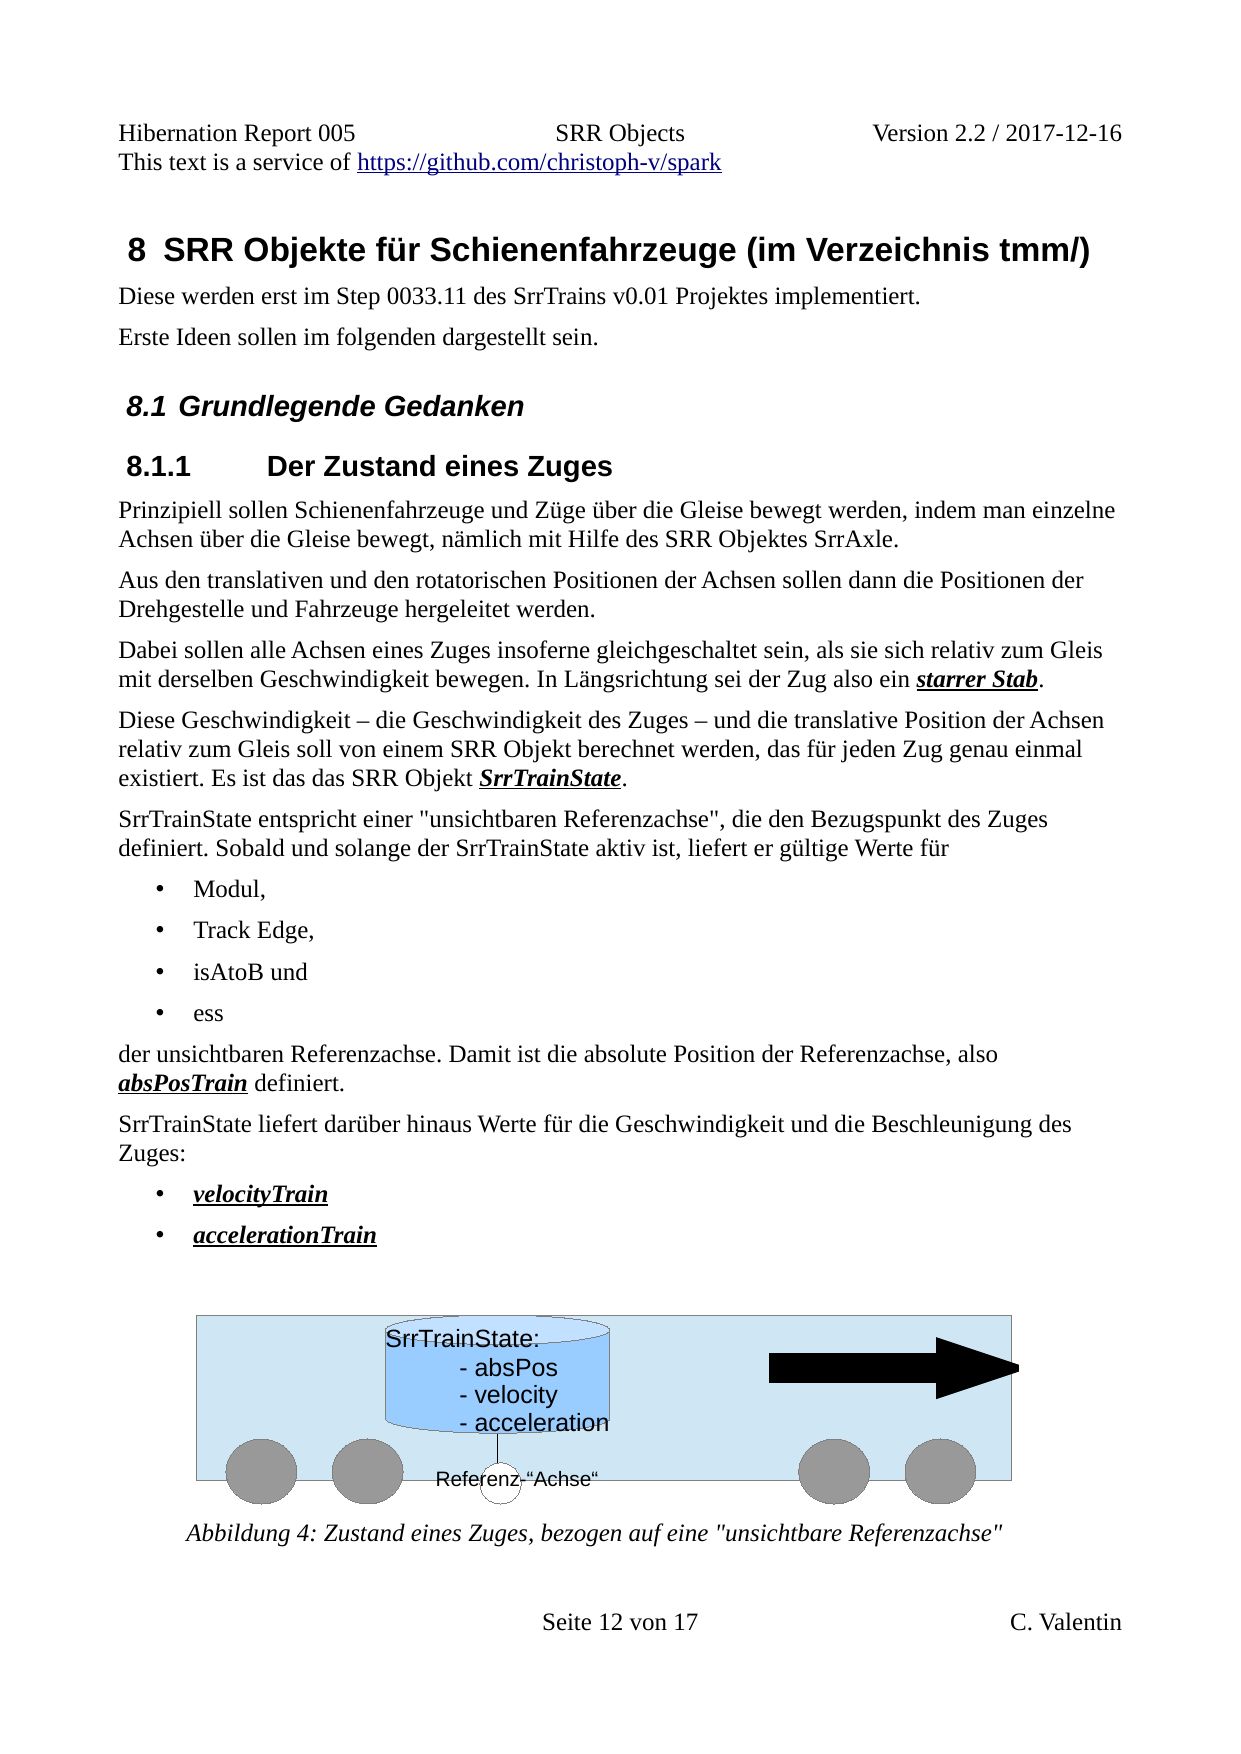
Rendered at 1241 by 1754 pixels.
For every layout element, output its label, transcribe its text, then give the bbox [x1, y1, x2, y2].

subtitle Grundlegende Gedanken [118, 389, 1122, 422]
text der unsichtbaren Referenzachse. Damit ist die absolute Position der Referenzachse, also absPosTrain definiert. [118, 1039, 1122, 1097]
list isAtoB und [156, 957, 1122, 985]
text SrrTrainState liefert darüber hinaus Werte für die Geschwindigkeit und die Beschleunigung des Zuges: [118, 1109, 1122, 1167]
list Track Edge, [156, 915, 1122, 944]
text Diese werden erst im Step 0033.11 des SrrTrains v0.01 Projektes implementiert. [118, 281, 1122, 310]
text Abbildung 4: Zustand eines Zuges, bezogen auf eine "unsichtbare Referenzachse" [186, 1309, 1019, 1546]
text Aus den translativen und den rotatorischen Positionen der Achsen sollen dann die Positionen der Drehgestelle und Fahrzeuge hergeleitet werden. [118, 565, 1122, 623]
text SrrTrainState entspricht einer "unsichtbaren Referenzachse", die den Bezugspunkt des Zuges definiert. Sobald und solange der SrrTrainState aktiv ist, liefert er gültige Werte für [118, 804, 1122, 862]
list velocityTrain [156, 1179, 1122, 1208]
list Modul, [156, 874, 1122, 903]
text Diese Geschwindigkeit – die Geschwindigkeit des Zuges – und die translative Position der Achsen relativ zum Gleis soll von einem SRR Objekt berechnet werden, das für jeden Zug genau einmal existiert. Es ist das das SRR Objekt SrrTrainState. [118, 705, 1122, 792]
text Prinzipiell sollen Schienenfahrzeuge und Züge über die Gleise bewegt werden, indem man einzelne Achsen über die Gleise bewegt, nämlich mit Hilfe des SRR Objektes SrrAxle. [118, 495, 1122, 553]
list accelerationTrain [156, 1220, 1122, 1249]
text Dabei sollen alle Achsen eines Zuges insoferne gleichgeschaltet sein, als sie sich relativ zum Gleis mit derselben Geschwindigkeit bewegen. In Längsrichtung sei der Zug also ein starrer Stab. [118, 635, 1122, 693]
subtitle SRR Objekte für Schienenfahrzeuge (im Verzeichnis tmm/) [118, 230, 1122, 269]
subtitle Der Zustand eines Zuges [118, 449, 1122, 483]
text Erste Ideen sollen im folgenden dargestellt sein. [118, 322, 1122, 351]
list ess [156, 998, 1122, 1027]
